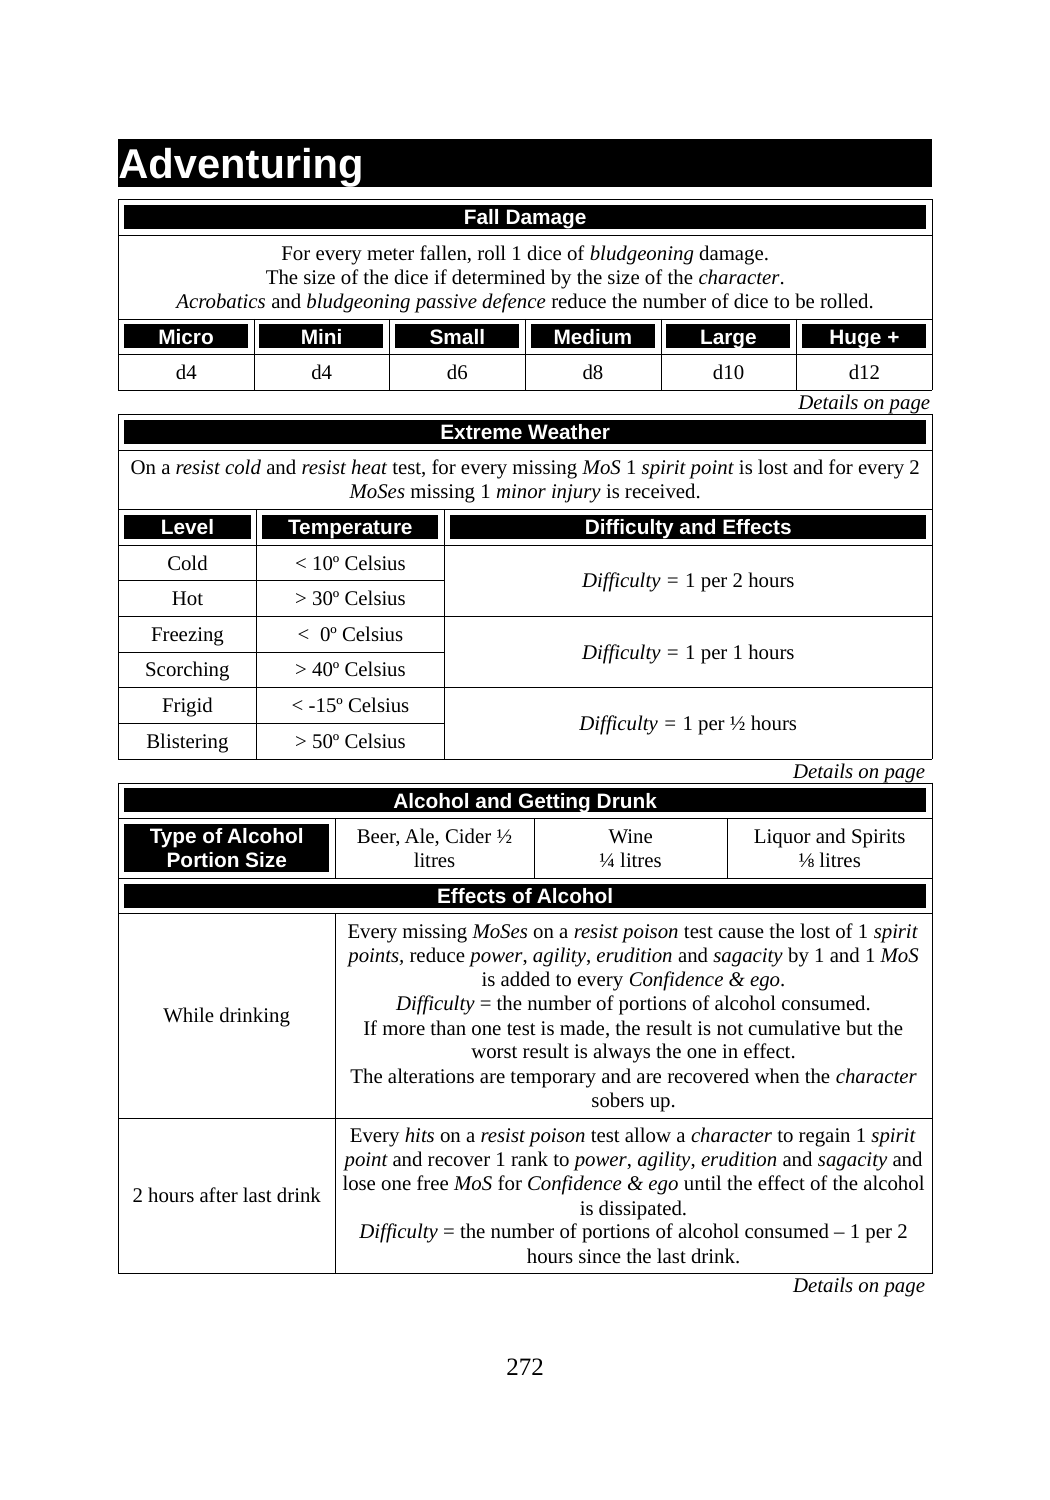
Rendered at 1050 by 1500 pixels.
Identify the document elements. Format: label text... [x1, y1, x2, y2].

table_cell Difficulty = 1 per 2 hours [445, 546, 932, 616]
table_cell While drinking [119, 914, 335, 1117]
table_header Alcohol and Getting Drunk [119, 784, 932, 818]
table_cell For every meter fallen, roll 1 dice of bludgeoning damage. The size of the dice if determined by the size of the character. Acrobatics and bludgeoning passive defence reduce the number of dice to be rolled. [119, 236, 932, 319]
table_cell Type of Alcohol Portion Size [119, 819, 335, 878]
table_cell < 10º Celsius [257, 546, 444, 580]
table_cell Frigid [119, 688, 256, 723]
table_cell Beer, Ale, Cider ½ litres [336, 819, 534, 878]
text Details on page [118, 391, 932, 414]
table_cell Large [662, 320, 796, 354]
table_cell Blistering [119, 724, 256, 758]
table_cell Level [119, 510, 256, 545]
table_cell < 0º Celsius [257, 617, 444, 652]
table_cell > 50º Celsius [257, 724, 444, 758]
table_cell d10 [662, 355, 796, 390]
table_cell Cold [119, 546, 256, 580]
table_cell Scorching [119, 653, 256, 687]
table_cell Mini [255, 320, 389, 354]
table_header Fall Damage [119, 200, 932, 235]
table_cell On a resist cold and resist heat test, for every missing MoS 1 spirit point is lost and for every 2 MoSes missing 1 minor injury is received. [119, 451, 932, 509]
subtitle Adventuring [118, 139, 932, 187]
table_cell Every hits on a resist poison test allow a character to regain 1 spirit point and recover 1 rank to power, agility, erudition and sagacity and lose one free MoS for Confidence & ego until the effect of the alcohol is dissipated. Difficulty = the number of portions of alcohol consumed – 1 per 2 hours since the last drink. [336, 1119, 932, 1273]
text Details on page [118, 760, 932, 783]
table_cell Effects of Alcohol [119, 879, 932, 913]
table_cell Every missing MoSes on a resist poison test cause the lost of 1 spirit points, reduce power, agility, erudition and sagacity by 1 and 1 MoS is added to every Confidence & ego. Difficulty = the number of portions of alcohol consumed. If more than one test is made, the result is not cumulative but the worst result is always the one in effect. The alterations are temporary and are recovered when the character sobers up. [336, 914, 932, 1117]
table_cell Difficulty = 1 per 1 hours [445, 617, 932, 687]
table_cell Liquor and Spirits ⅛ litres [728, 819, 932, 878]
table_cell Temperature [257, 510, 444, 545]
table_cell > 40º Celsius [257, 653, 444, 687]
table_cell > 30º Celsius [257, 581, 444, 616]
table_cell Freezing [119, 617, 256, 652]
table_cell d4 [119, 355, 254, 390]
table_cell Wine ¼ litres [535, 819, 727, 878]
table_cell Hot [119, 581, 256, 616]
table_cell Difficulty = 1 per ½ hours [445, 688, 932, 758]
table_cell d4 [255, 355, 389, 390]
table_cell Huge + [797, 320, 932, 354]
table_cell Medium [526, 320, 661, 354]
table_cell Micro [119, 320, 254, 354]
table_cell d8 [526, 355, 661, 390]
table_header Extreme Weather [119, 415, 932, 449]
table_cell d6 [390, 355, 525, 390]
table_cell Small [390, 320, 525, 354]
table_cell Difficulty and Effects [445, 510, 932, 545]
text Details on page [118, 1274, 932, 1297]
table_cell < -15º Celsius [257, 688, 444, 723]
table_cell d12 [797, 355, 932, 390]
table_cell 2 hours after last drink [119, 1119, 335, 1273]
